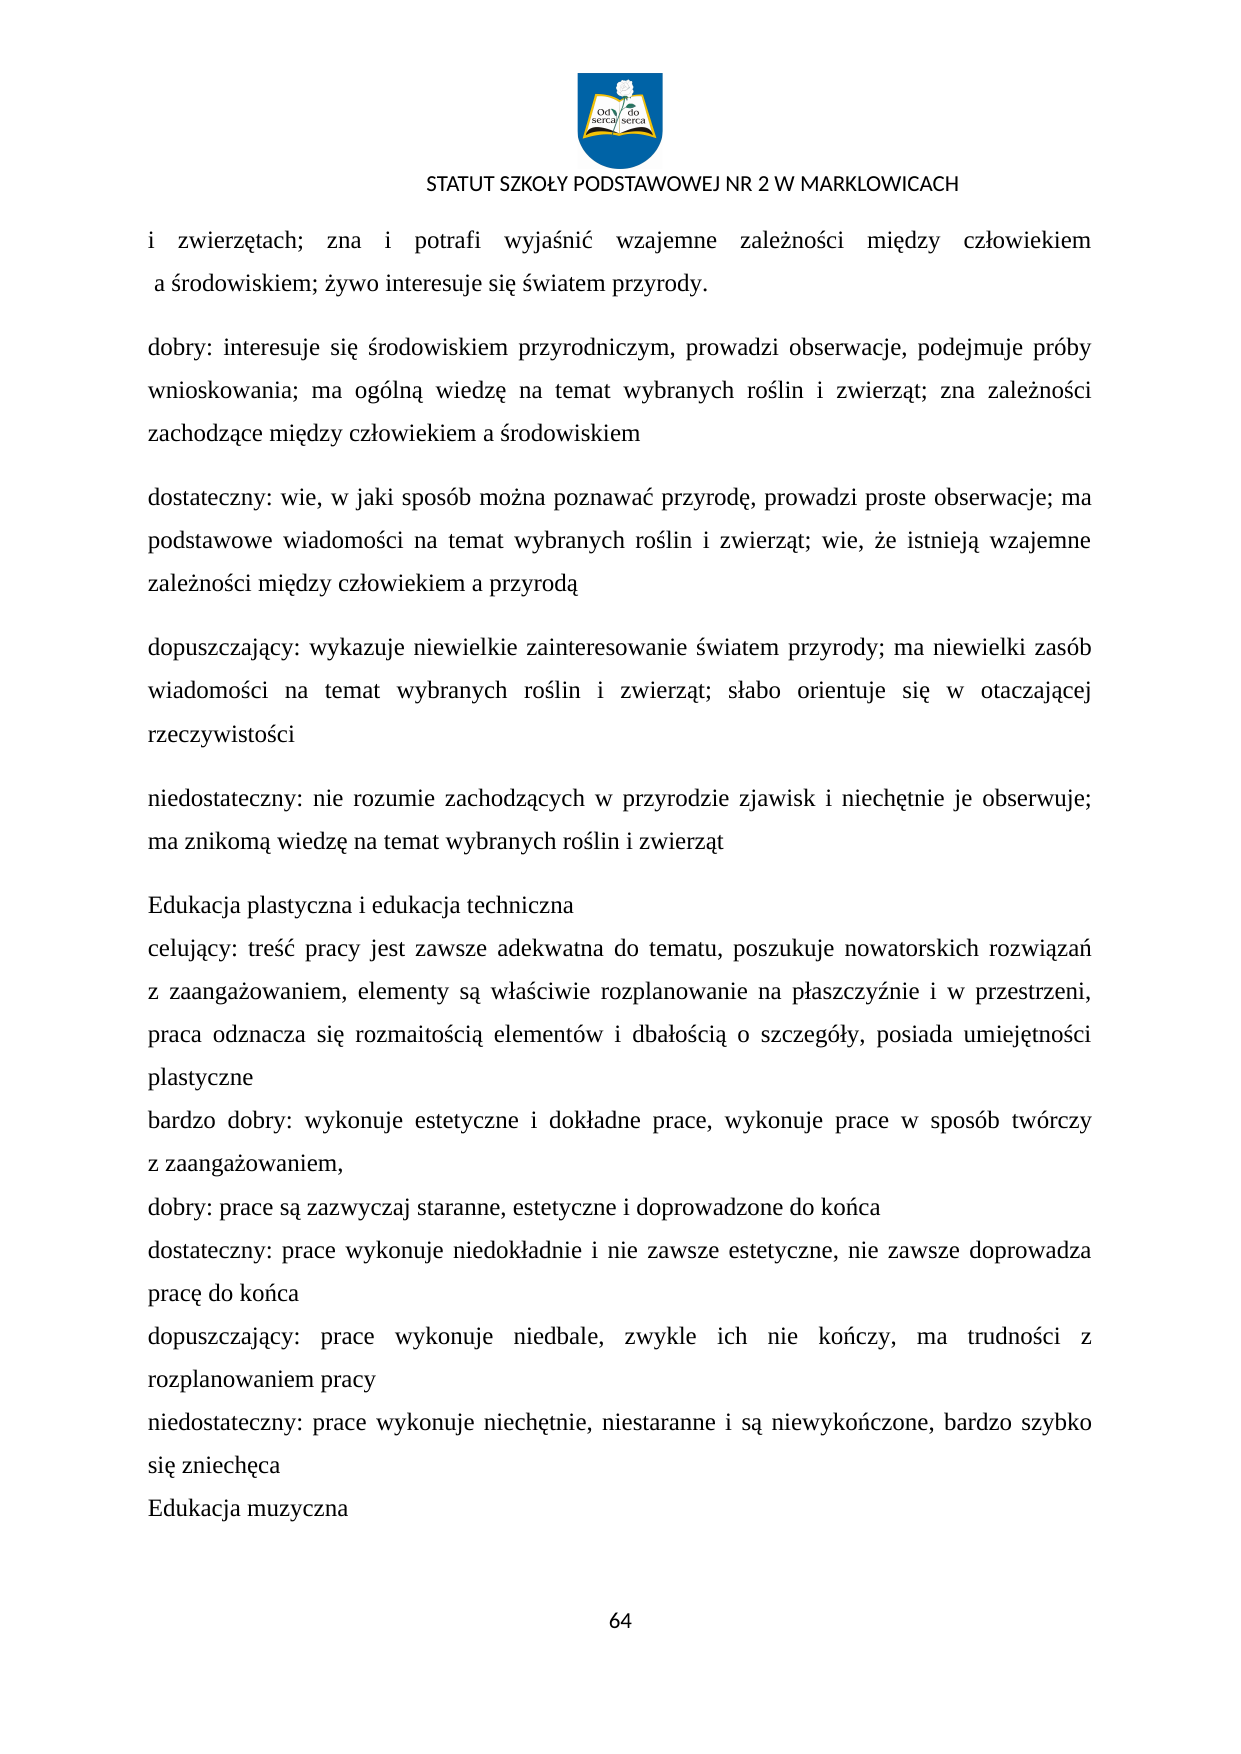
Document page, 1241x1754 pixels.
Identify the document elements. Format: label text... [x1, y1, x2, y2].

text dopuszczający: prace wykonuje niedbale, zwykle ich nie kończy, ma trudności z rozplanowaniem pracy [148, 1321, 1093, 1393]
text dopuszczający: wykazuje niewielkie zainteresowanie światem przyrody; ma niewielki zasób wiadomości na temat wybranych roślin i zwierząt; słabo orientuje się w otaczającej rzeczywistości [148, 632, 1093, 747]
text dostateczny: prace wykonuje niedokładnie i nie zawsze estetyczne, nie zawsze doprowadza pracę do końca [148, 1235, 1093, 1307]
text celujący: treść pracy jest zawsze adekwatna do tematu, poszukuje nowatorskich rozwiązań z zaangażowaniem, elementy są właściwie rozplanowanie na płaszczyźnie i w przestrzeni, praca odznacza się rozmaitością elementów i dbałością o szczegóły, posiada umiejętności plastyczne [148, 933, 1093, 1091]
text dobry: interesuje się środowiskiem przyrodniczym, prowadzi obserwacje, podejmuje próby wnioskowania; ma ogólną wiedzę na temat wybranych roślin i zwierząt; zna zależności zachodzące między człowiekiem a środowiskiem [148, 332, 1093, 447]
text Edukacja muzyczna [148, 1493, 1093, 1522]
text niedostateczny: nie rozumie zachodzących w przyrodzie zjawisk i niechętnie je obserwuje; ma znikomą wiedzę na temat wybranych roślin i zwierząt [148, 783, 1093, 854]
text niedostateczny: prace wykonuje niechętnie, niestaranne i są niewykończone, bardzo szybko się zniechęca [148, 1407, 1093, 1479]
text Edukacja plastyczna i edukacja techniczna [148, 890, 1093, 918]
text dostateczny: wie, w jaki sposób można poznawać przyrodę, prowadzi proste obserwacje; ma podstawowe wiadomości na temat wybranych roślin i zwierząt; wie, że istnieją wzajemne zależności między człowiekiem a przyrodą [148, 482, 1093, 597]
text i zwierzętach; zna i potrafi wyjaśnić wzajemne zależności między człowiekiem a środowiskiem; żywo interesuje się światem przyrody. [148, 225, 1093, 297]
text dobry: prace są zazwyczaj staranne, estetyczne i doprowadzone do końca [148, 1192, 1093, 1220]
text bardzo dobry: wykonuje estetyczne i dokładne prace, wykonuje prace w sposób twórczy z zaangażowaniem, [148, 1105, 1093, 1177]
